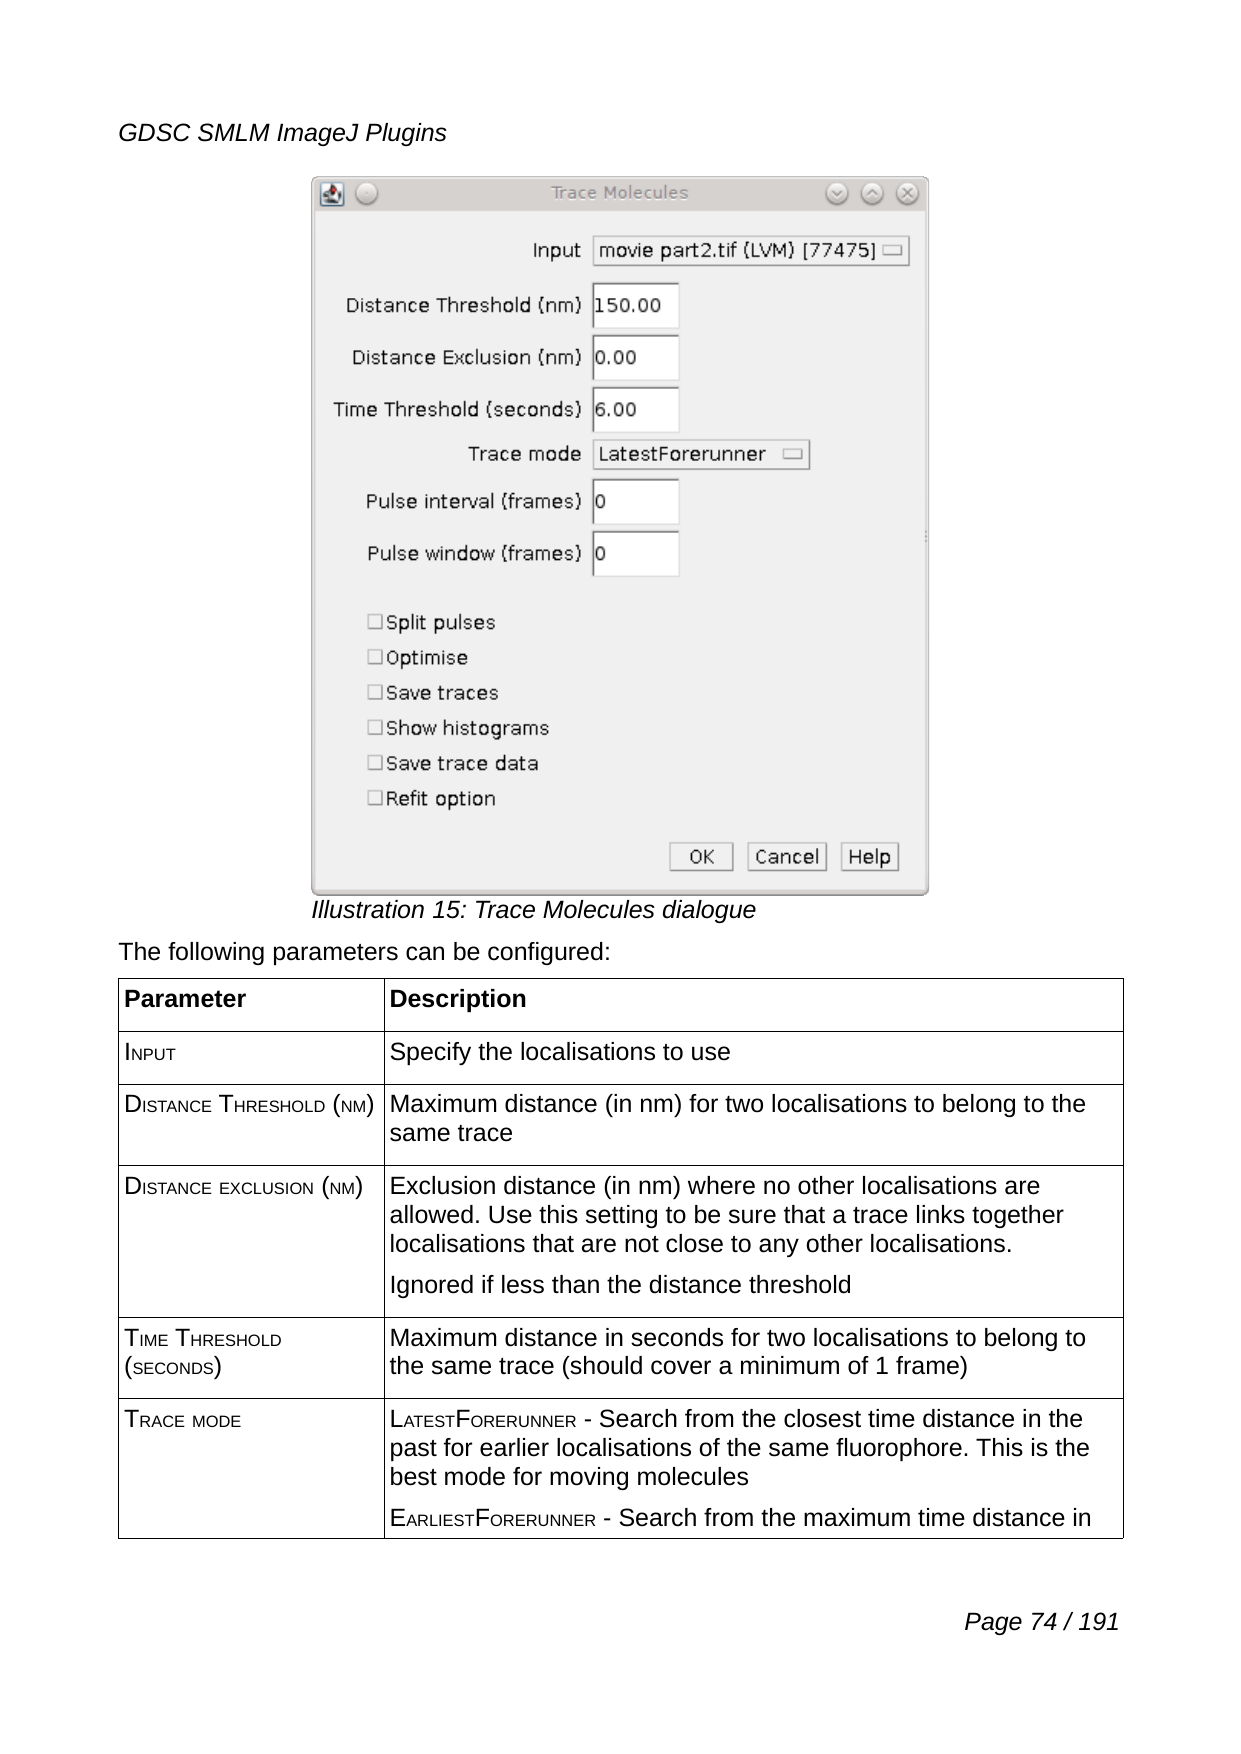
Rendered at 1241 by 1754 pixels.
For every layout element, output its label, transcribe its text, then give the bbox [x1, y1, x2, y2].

text Illustration 15: Trace Molecules dialogue [311, 896, 929, 924]
table_cell Input [119, 1032, 384, 1084]
table_cell Maximum distance in seconds for two localisations to belong to the same trace (should cover a minimum of 1 frame) [385, 1318, 1123, 1398]
table_cell Distance Threshold (nm) [119, 1085, 384, 1165]
table_cell Specify the localisations to use [385, 1032, 1123, 1084]
table_header Description [385, 979, 1123, 1031]
table_cell Trace mode [119, 1399, 384, 1537]
table_cell Time Threshold (seconds) [119, 1318, 384, 1398]
table_cell Maximum distance (in nm) for two localisations to belong to the same trace [385, 1085, 1123, 1165]
text The following parameters can be configured: [118, 937, 1122, 966]
table_cell Exclusion distance (in nm) where no other localisations are allowed. Use this setting to be sure that a trace links together localisations that are not close to any other localisations. Ignored if less than the distance threshold [385, 1166, 1123, 1317]
table_header Parameter [119, 979, 384, 1031]
table_cell Distance exclusion (nm) [119, 1166, 384, 1317]
picture [311, 176, 930, 896]
table_cell LatestForerunner - Search from the closest time distance in the past for earlier localisations of the same fluorophore. This is the best mode for moving molecules EarliestForerunner - Search from the maximum time distance in [385, 1399, 1123, 1537]
